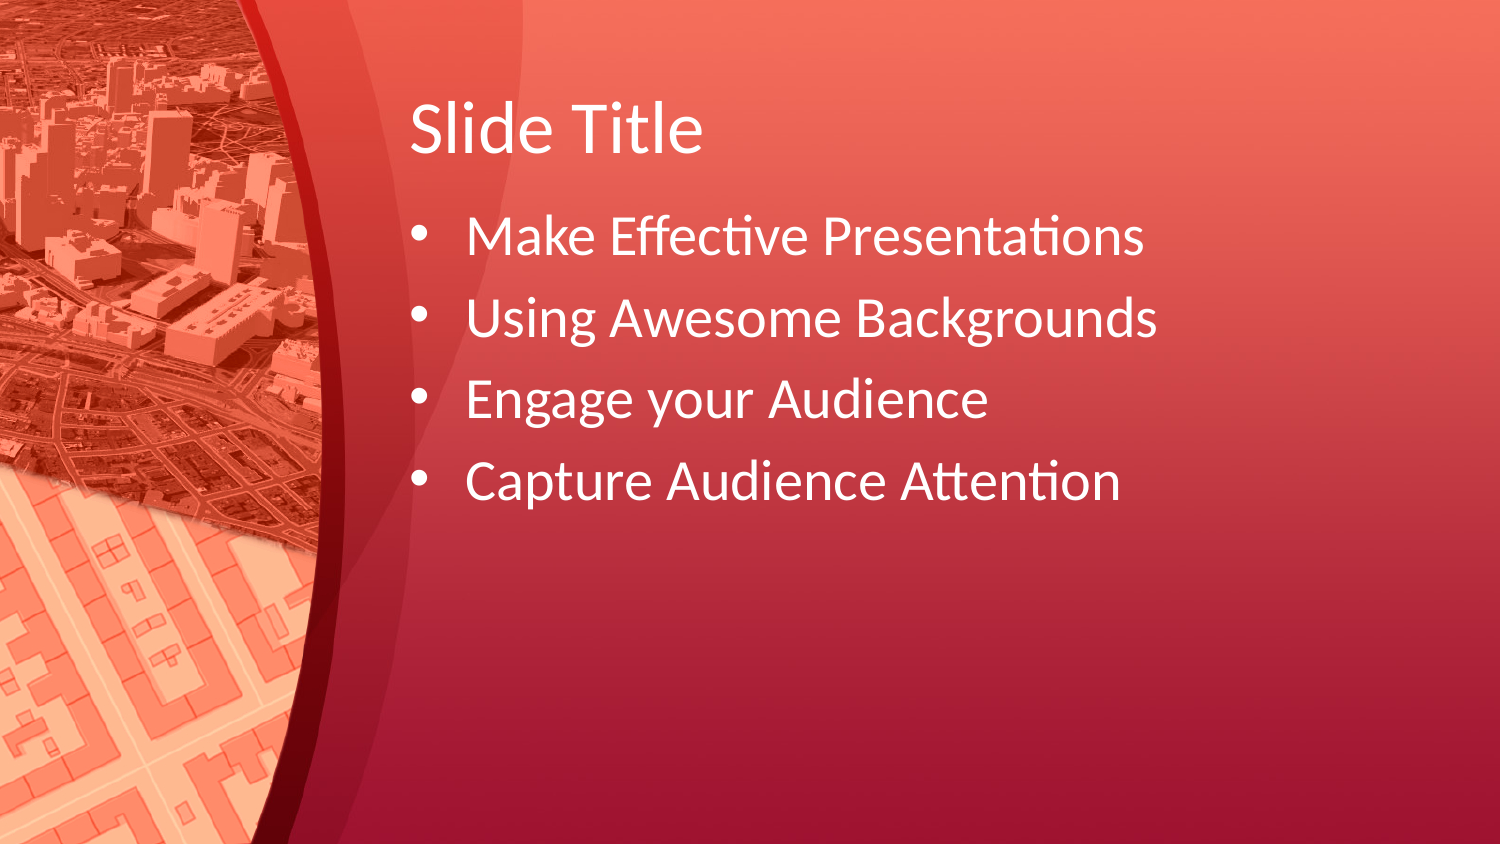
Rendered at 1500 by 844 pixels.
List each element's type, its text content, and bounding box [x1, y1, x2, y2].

list Make Effective Presentations Using Awesome Backgrounds Engage your Audience Capture Audience Attention [394, 189, 1425, 766]
title Slide Title [394, 64, 1425, 184]
picture [0, 0, 1500, 844]
